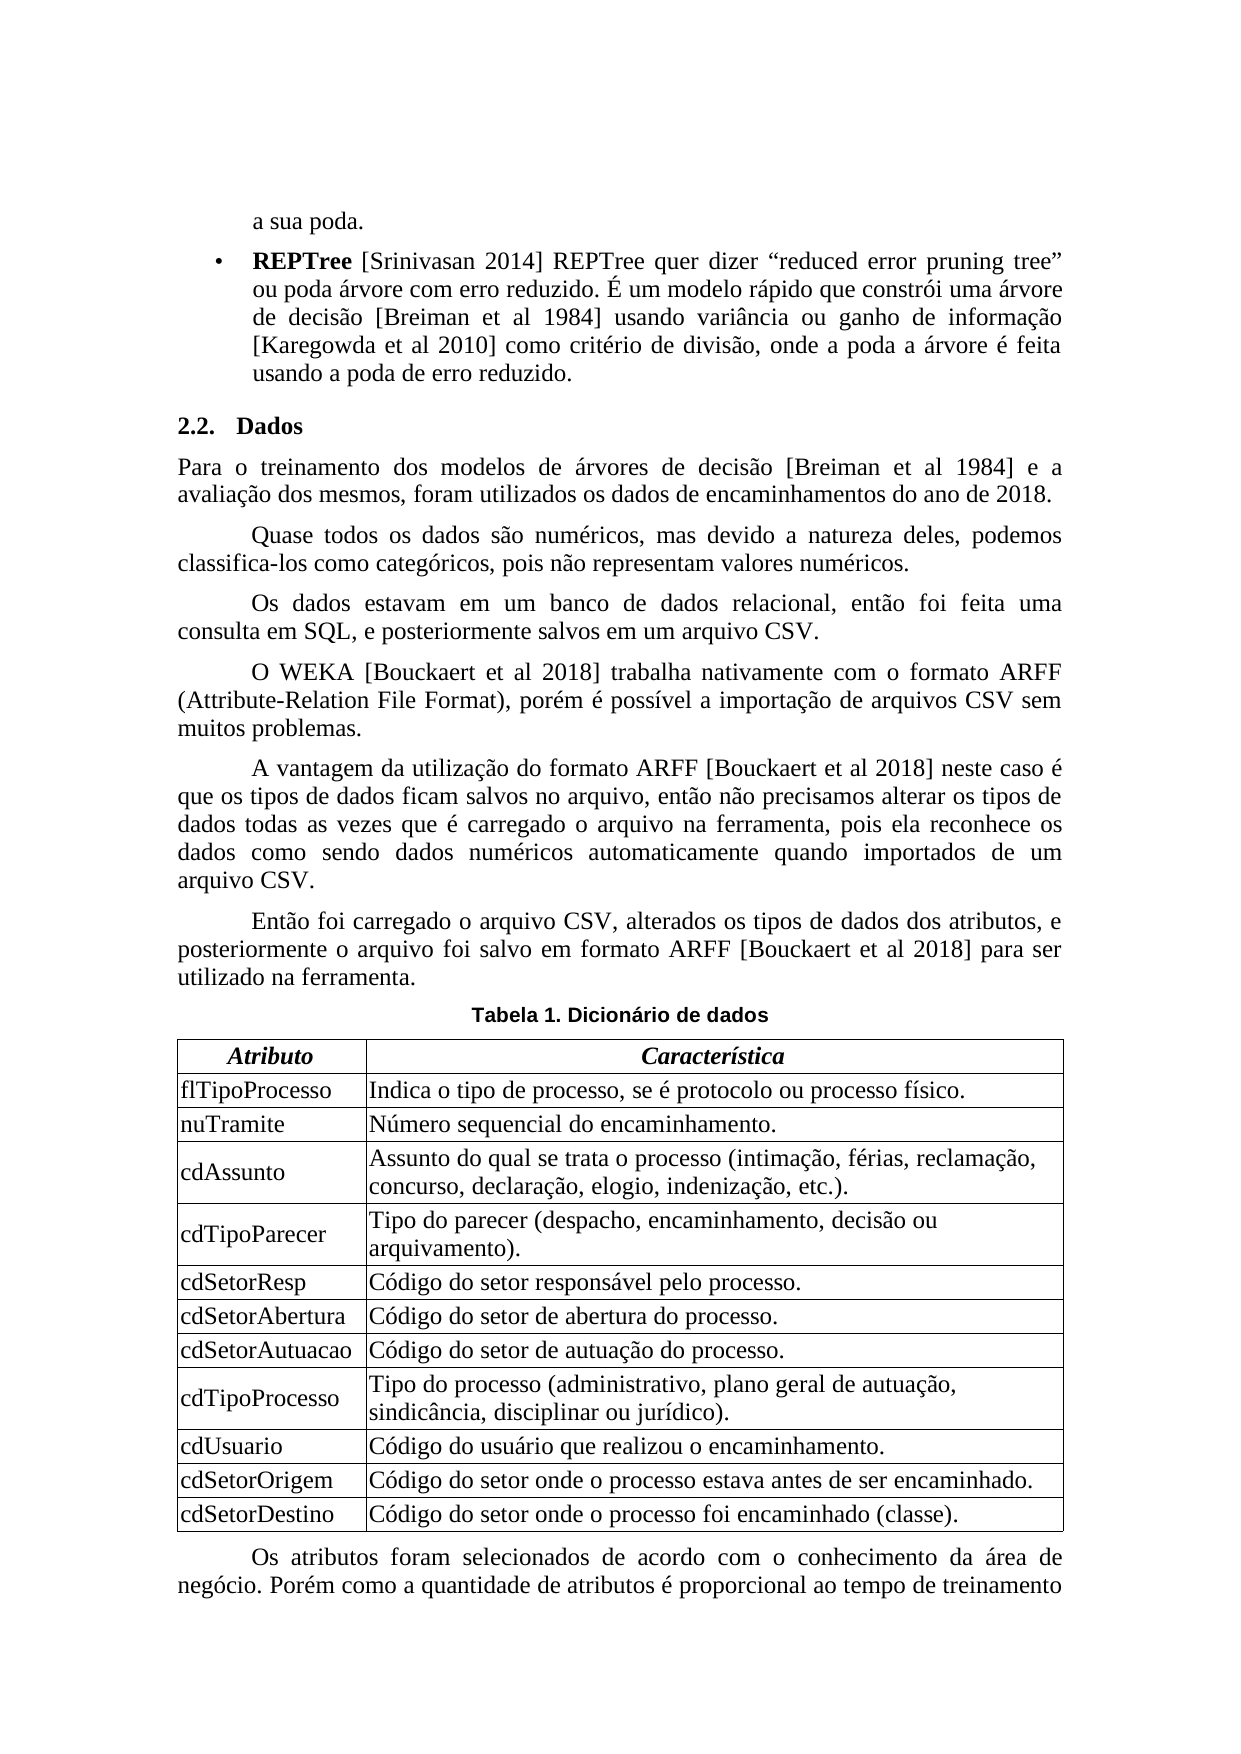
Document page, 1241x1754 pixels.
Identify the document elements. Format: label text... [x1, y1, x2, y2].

text Quase todos os dados são numéricos, mas devido a natureza deles, podemos classifica-los como categóricos, pois não representam valores numéricos. [177, 521, 1063, 577]
table_cell Código do setor onde o processo foi encaminhado (classe). [367, 1498, 1063, 1531]
text Os dados estavam em um banco de dados relacional, então foi feita uma consulta em SQL, e posteriormente salvos em um arquivo CSV. [177, 589, 1063, 645]
table_cell Código do setor responsável pelo processo. [367, 1266, 1063, 1299]
table_cell Código do setor onde o processo estava antes de ser encaminhado. [367, 1464, 1063, 1497]
text Então foi carregado o arquivo CSV, alterados os tipos de dados dos atributos, e posteriormente o arquivo foi salvo em formato ARFF [Bouckaert et al 2018] para ser utilizado na ferramenta. [177, 907, 1063, 991]
text Para o treinamento dos modelos de árvores de decisão [Breiman et al 1984] e a avaliação dos mesmos, foram utilizados os dados de encaminhamentos do ano de 2018. [177, 452, 1063, 508]
table_cell cdSetorDestino [178, 1498, 366, 1531]
table_cell flTipoProcesso [178, 1074, 366, 1107]
table_cell cdUsuario [178, 1430, 366, 1463]
table_cell Tipo do processo (administrativo, plano geral de autuação, sindicância, disciplinar ou jurídico). [367, 1368, 1063, 1429]
table_cell cdSetorResp [178, 1266, 366, 1299]
text Tabela 1. Dicionário de dados [224, 1003, 1016, 1027]
table_cell cdTipoProcesso [178, 1368, 366, 1429]
text A vantagem da utilização do formato ARFF [Bouckaert et al 2018] neste caso é que os tipos de dados ficam salvos no arquivo, então não precisamos alterar os tipos de dados todas as vezes que é carregado o arquivo na ferramenta, pois ela reconhece os dados como sendo dados numéricos automaticamente quando importados de um arquivo CSV. [177, 754, 1063, 894]
table_cell cdAssunto [178, 1142, 366, 1203]
text Os atributos foram selecionados de acordo com o conhecimento da área de negócio. Porém como a quantidade de atributos é proporcional ao tempo de treinamento [177, 1543, 1063, 1599]
table_cell cdSetorAbertura [178, 1300, 366, 1333]
table_cell Assunto do qual se trata o processo (intimação, férias, reclamação, concurso, declaração, elogio, indenização, etc.). [367, 1142, 1063, 1203]
list a sua poda. [215, 207, 1063, 235]
title Dados [177, 412, 1063, 440]
table_header Atributo [178, 1040, 366, 1073]
table_cell Indica o tipo de processo, se é protocolo ou processo físico. [367, 1074, 1063, 1107]
table_cell Código do usuário que realizou o encaminhamento. [367, 1430, 1063, 1463]
text O WEKA [Bouckaert et al 2018] trabalha nativamente com o formato ARFF (Attribute-Relation File Format), porém é possível a importação de arquivos CSV sem muitos problemas. [177, 658, 1063, 742]
table_cell nuTramite [178, 1108, 366, 1141]
table_cell Tipo do parecer (despacho, encaminhamento, decisão ou arquivamento). [367, 1204, 1063, 1265]
table_header Característica [367, 1040, 1063, 1073]
list REPTree [Srinivasan 2014] REPTree quer dizer “reduced error pruning tree” ou poda árvore com erro reduzido. É um modelo rápido que constrói uma árvore de decisão [Breiman et al 1984] usando variância ou ganho de informação [Karegowda et al 2010] como critério de divisão, onde a poda a árvore é feita usando a poda de erro reduzido. [215, 247, 1063, 387]
table_cell cdTipoParecer [178, 1204, 366, 1265]
table_cell Código do setor de abertura do processo. [367, 1300, 1063, 1333]
table_cell Código do setor de autuação do processo. [367, 1334, 1063, 1367]
table_cell cdSetorAutuacao [178, 1334, 366, 1367]
table_cell Número sequencial do encaminhamento. [367, 1108, 1063, 1141]
table_cell cdSetorOrigem [178, 1464, 366, 1497]
